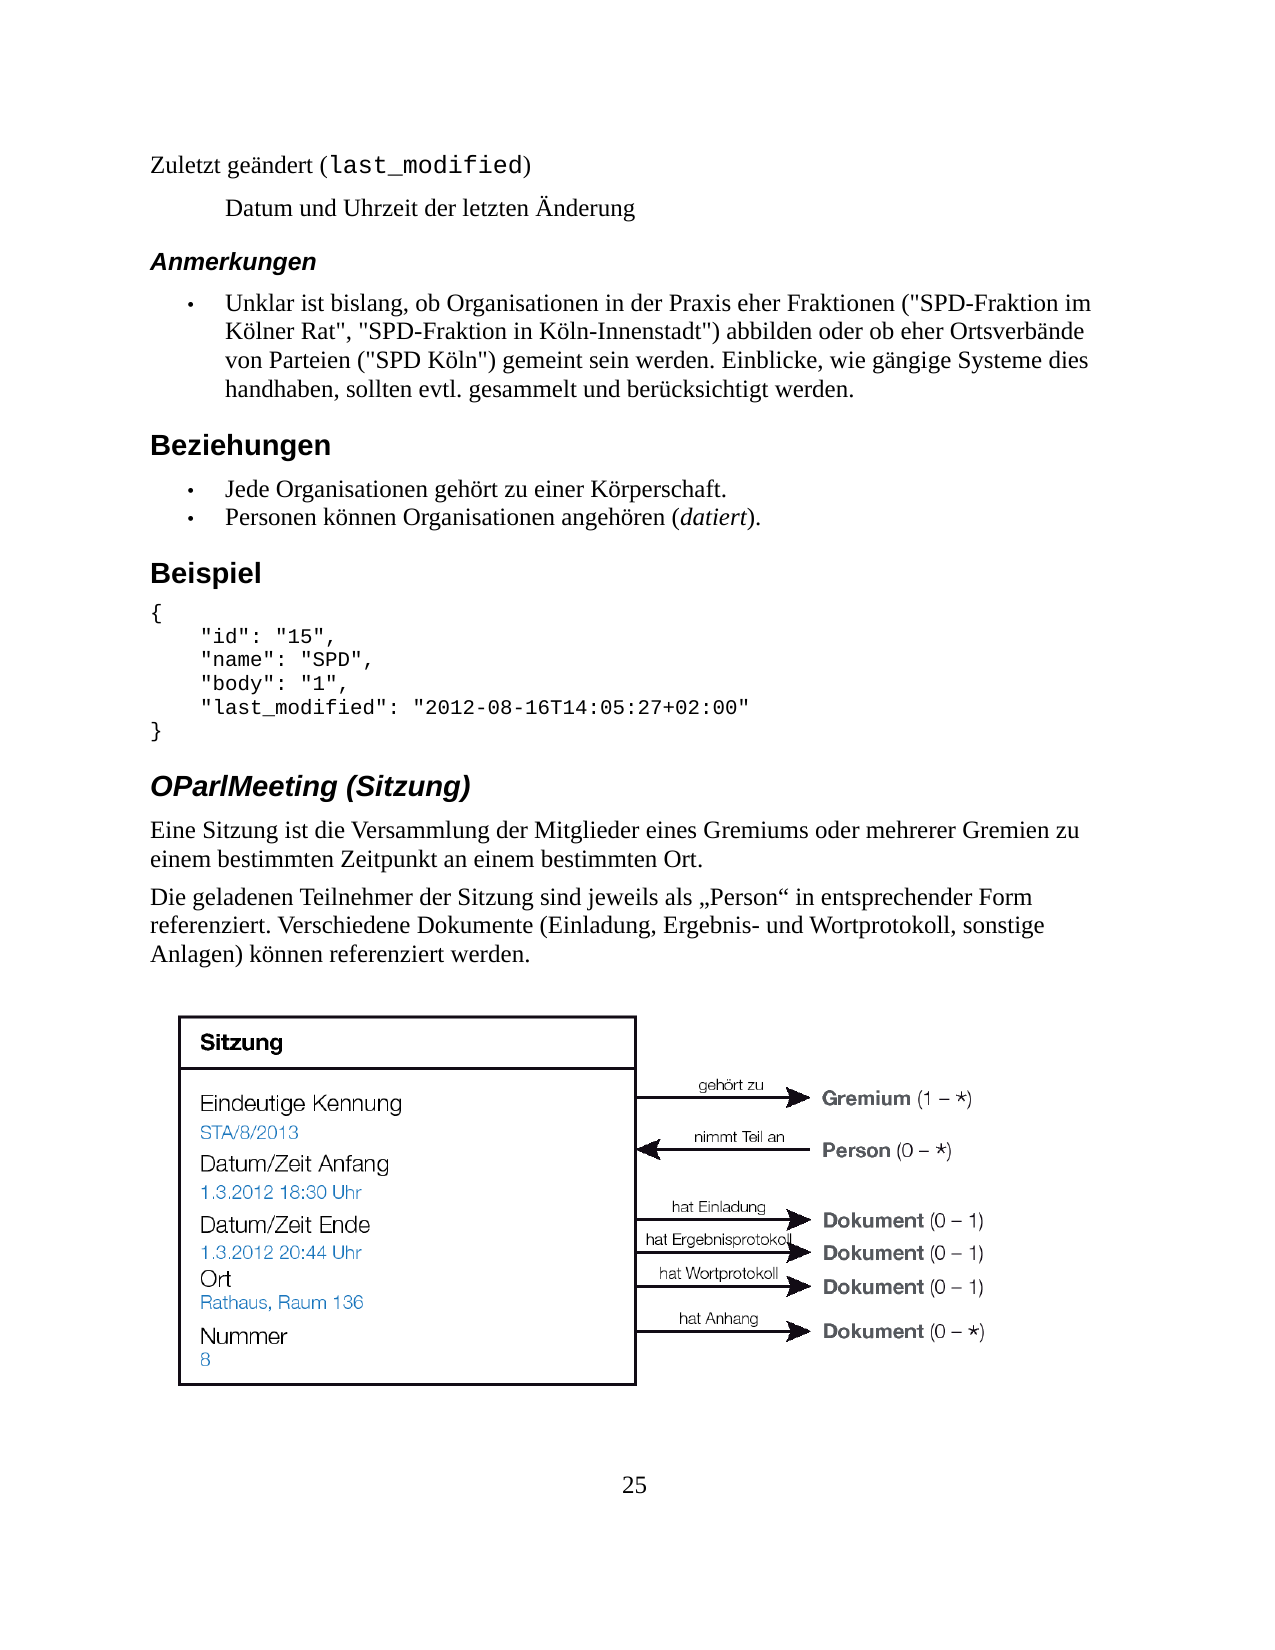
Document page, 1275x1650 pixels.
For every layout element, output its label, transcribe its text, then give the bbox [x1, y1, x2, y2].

subtitle Beispiel [150, 556, 1125, 590]
text "body": "1", [150, 673, 1125, 697]
text Die geladenen Teilnehmer der Sitzung sind jeweils als „Person“ in entsprechender Form referenziert. Verschiedene Dokumente (Einladung, Ergebnis- und Wortprotokoll, sonstige Anlagen) können referenziert werden. [150, 882, 1125, 968]
picture [150, 985, 986, 1411]
text { [150, 602, 1125, 626]
text Eine Sitzung ist die Versammlung der Mitglieder eines Gremiums oder mehrerer Gremien zu einem bestimmten Zeitpunkt an einem bestimmten Ort. [150, 815, 1125, 873]
subtitle Anmerkungen [150, 247, 1125, 275]
text "id": "15", [150, 626, 1125, 649]
list Personen können Organisationen angehören (datiert). [187, 502, 1125, 531]
text Datum und Uhrzeit der letzten Änderung [225, 193, 1125, 222]
subtitle OParlMeeting (Sitzung) [150, 769, 1125, 803]
list Jede Organisationen gehört zu einer Körperschaft. [187, 474, 1125, 502]
subtitle Beziehungen [150, 428, 1125, 461]
list Unklar ist bislang, ob Organisationen in der Praxis eher Fraktionen ("SPD-Fraktion im Kölner Rat", "SPD-Fraktion in Köln-Innenstadt") abbilden oder ob eher Ortsverbände von Parteien ("SPD Köln") gemeint sein werden. Einblicke, wie gängige Systeme dies handhaben, sollten evtl. gesammelt und berücksichtigt werden. [187, 288, 1125, 403]
text } [150, 720, 1125, 744]
text "last_modified": "2012-08-16T14:05:27+02:00" [150, 697, 1125, 720]
text Zuletzt geändert (last_modified) [150, 150, 1125, 181]
text "name": "SPD", [150, 649, 1125, 673]
